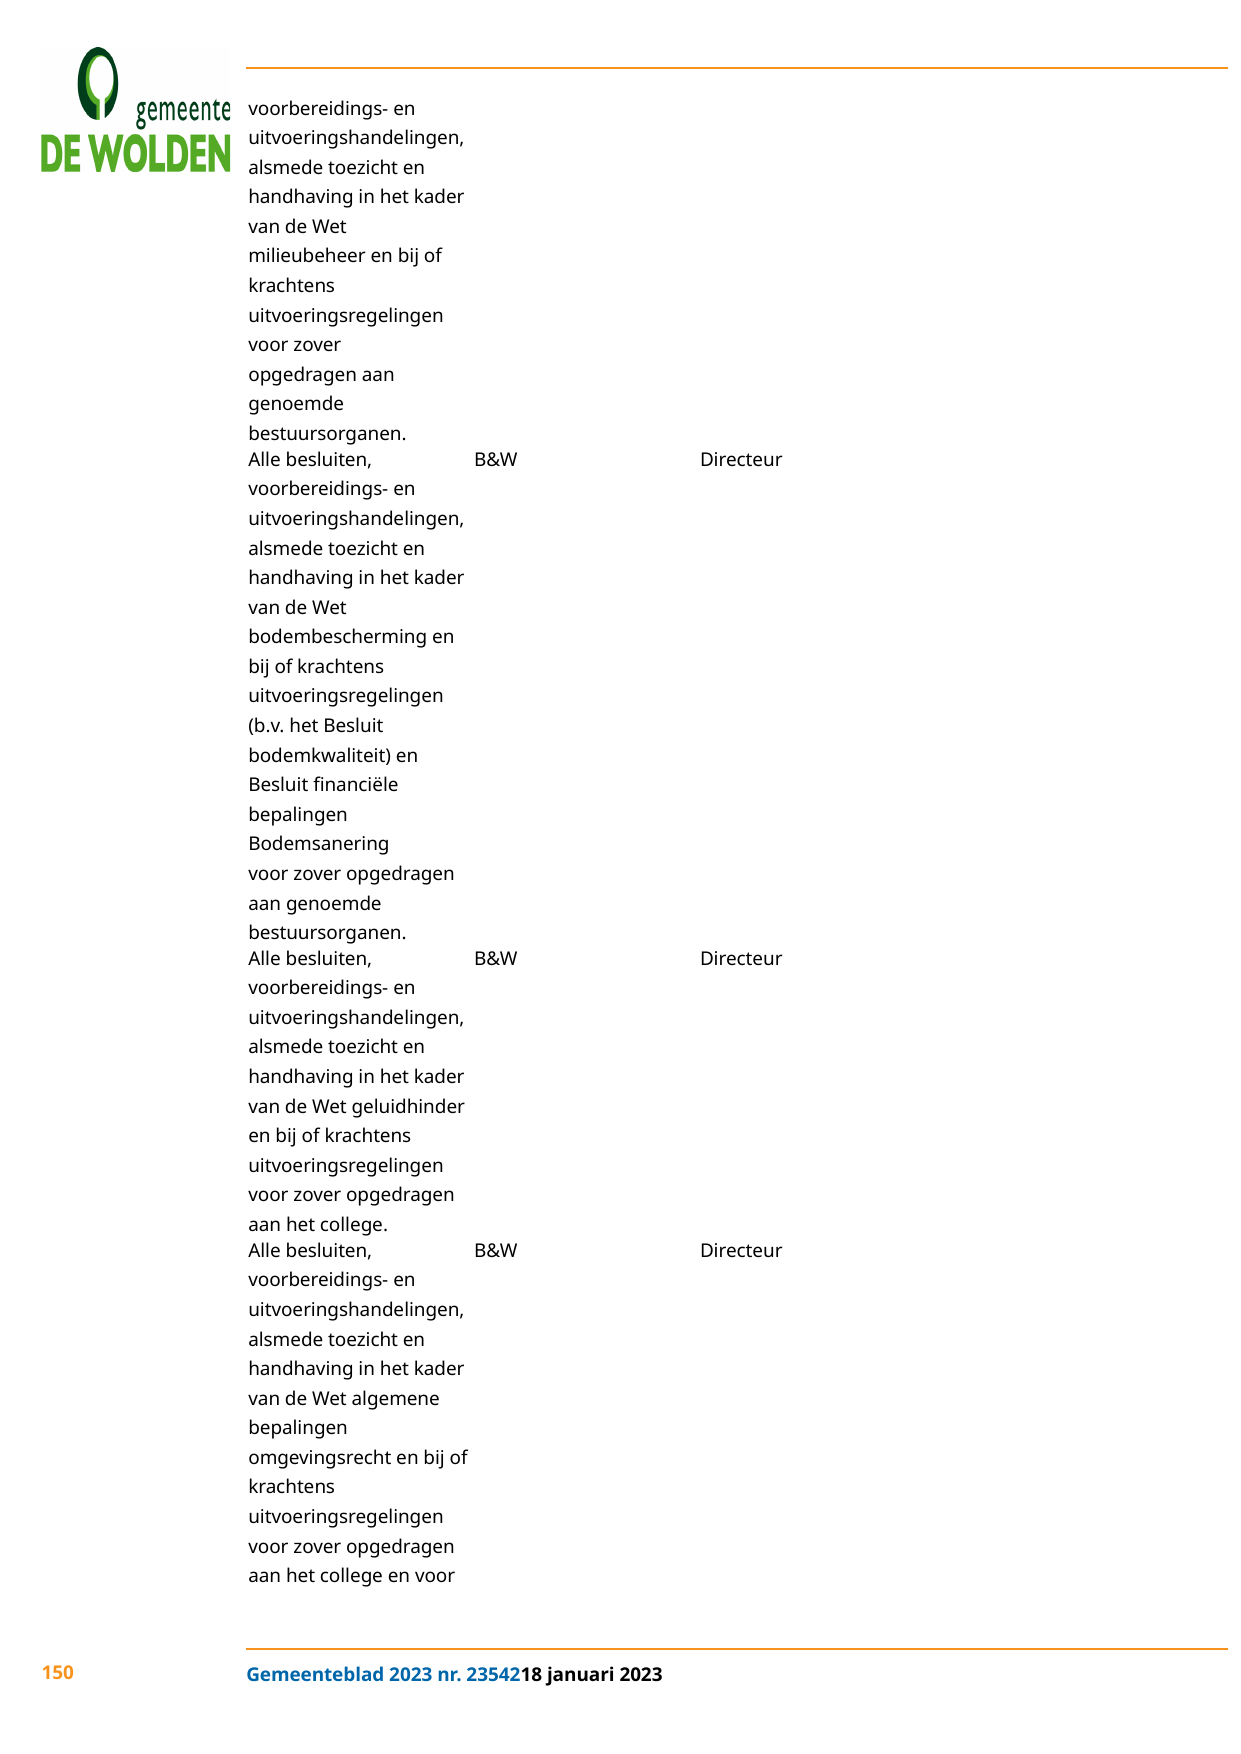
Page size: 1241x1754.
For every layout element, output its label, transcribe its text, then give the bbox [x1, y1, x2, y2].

table_cell [474, 95, 700, 446]
table_cell B&W [474, 1237, 700, 1588]
table_cell Directeur [700, 446, 926, 945]
table_cell [926, 1237, 1152, 1588]
table_cell Alle besluiten, voorbereidings- en uitvoeringshandelingen, alsmede toezicht en handhaving in het kader van de Wet bodembescherming en bij of krachtens uitvoeringsregelingen (b.v. het Besluit bodemkwaliteit) en Besluit financiële bepalingen Bodemsanering voor zover opgedragen aan genoemde bestuursorganen. [248, 446, 474, 945]
table_cell [926, 446, 1152, 945]
picture [41, 47, 231, 172]
table_cell Alle besluiten, voorbereidings- en uitvoeringshandelingen, alsmede toezicht en handhaving in het kader van de Wet geluidhinder en bij of krachtens uitvoeringsregelingen voor zover opgedragen aan het college. [248, 945, 474, 1237]
table_cell [700, 95, 926, 446]
table_cell B&W [474, 945, 700, 1237]
table_cell [926, 945, 1152, 1237]
table_cell voorbereidings- en uitvoeringshandelingen, alsmede toezicht en handhaving in het kader van de Wet milieubeheer en bij of krachtens uitvoeringsregelingen voor zover opgedragen aan genoemde bestuursorganen. [248, 95, 474, 446]
table_cell Directeur [700, 1237, 926, 1588]
table_cell Directeur [700, 945, 926, 1237]
table_cell Alle besluiten, voorbereidings- en uitvoeringshandelingen, alsmede toezicht en handhaving in het kader van de Wet algemene bepalingen omgevingsrecht en bij of krachtens uitvoeringsregelingen voor zover opgedragen aan het college en voor [248, 1237, 474, 1588]
table_cell [926, 95, 1152, 446]
table_cell B&W [474, 446, 700, 945]
